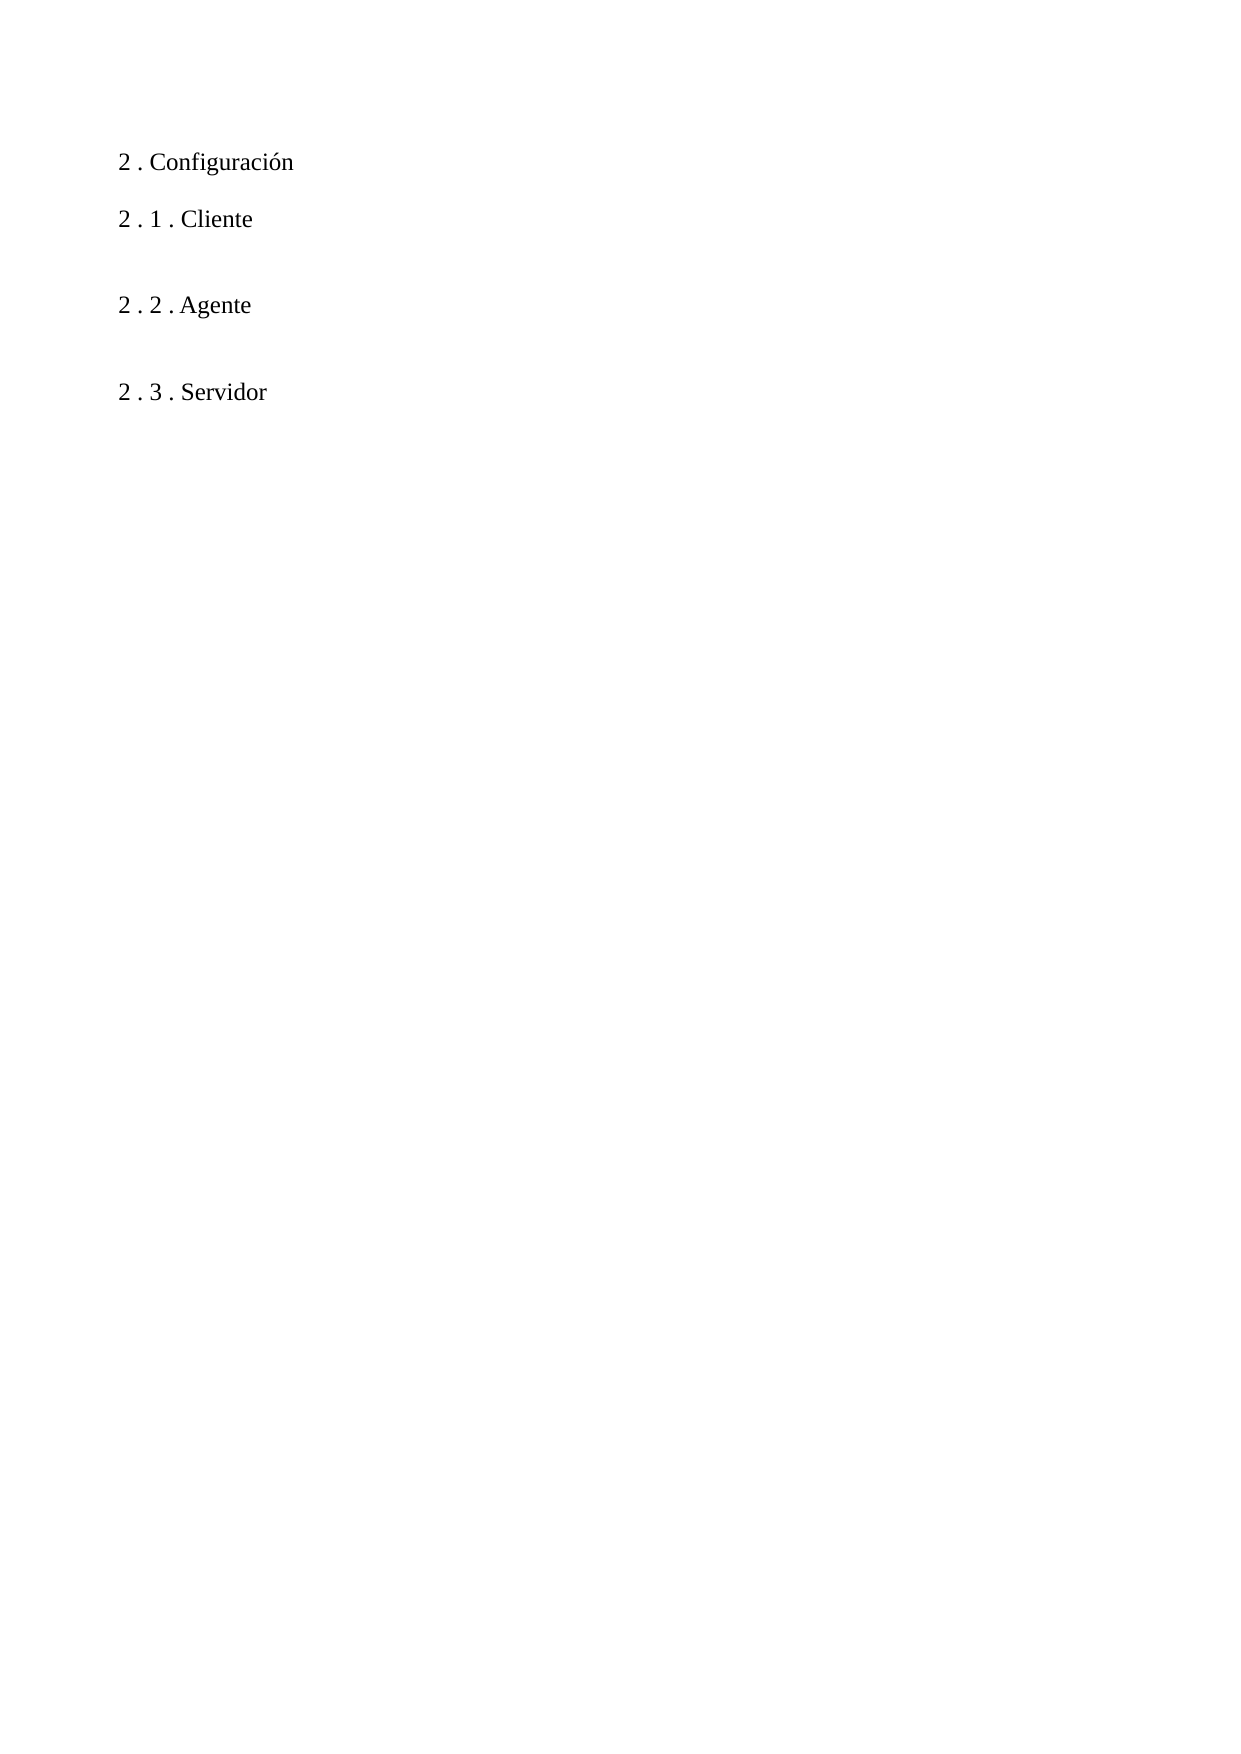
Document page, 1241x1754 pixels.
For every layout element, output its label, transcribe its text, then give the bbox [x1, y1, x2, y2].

text 2 . 3 . Servidor [118, 377, 1122, 406]
text 2 . Configuración [118, 147, 1122, 176]
text 2 . 1 . Cliente [118, 204, 1122, 233]
text 2 . 2 . Agente [118, 291, 1122, 319]
